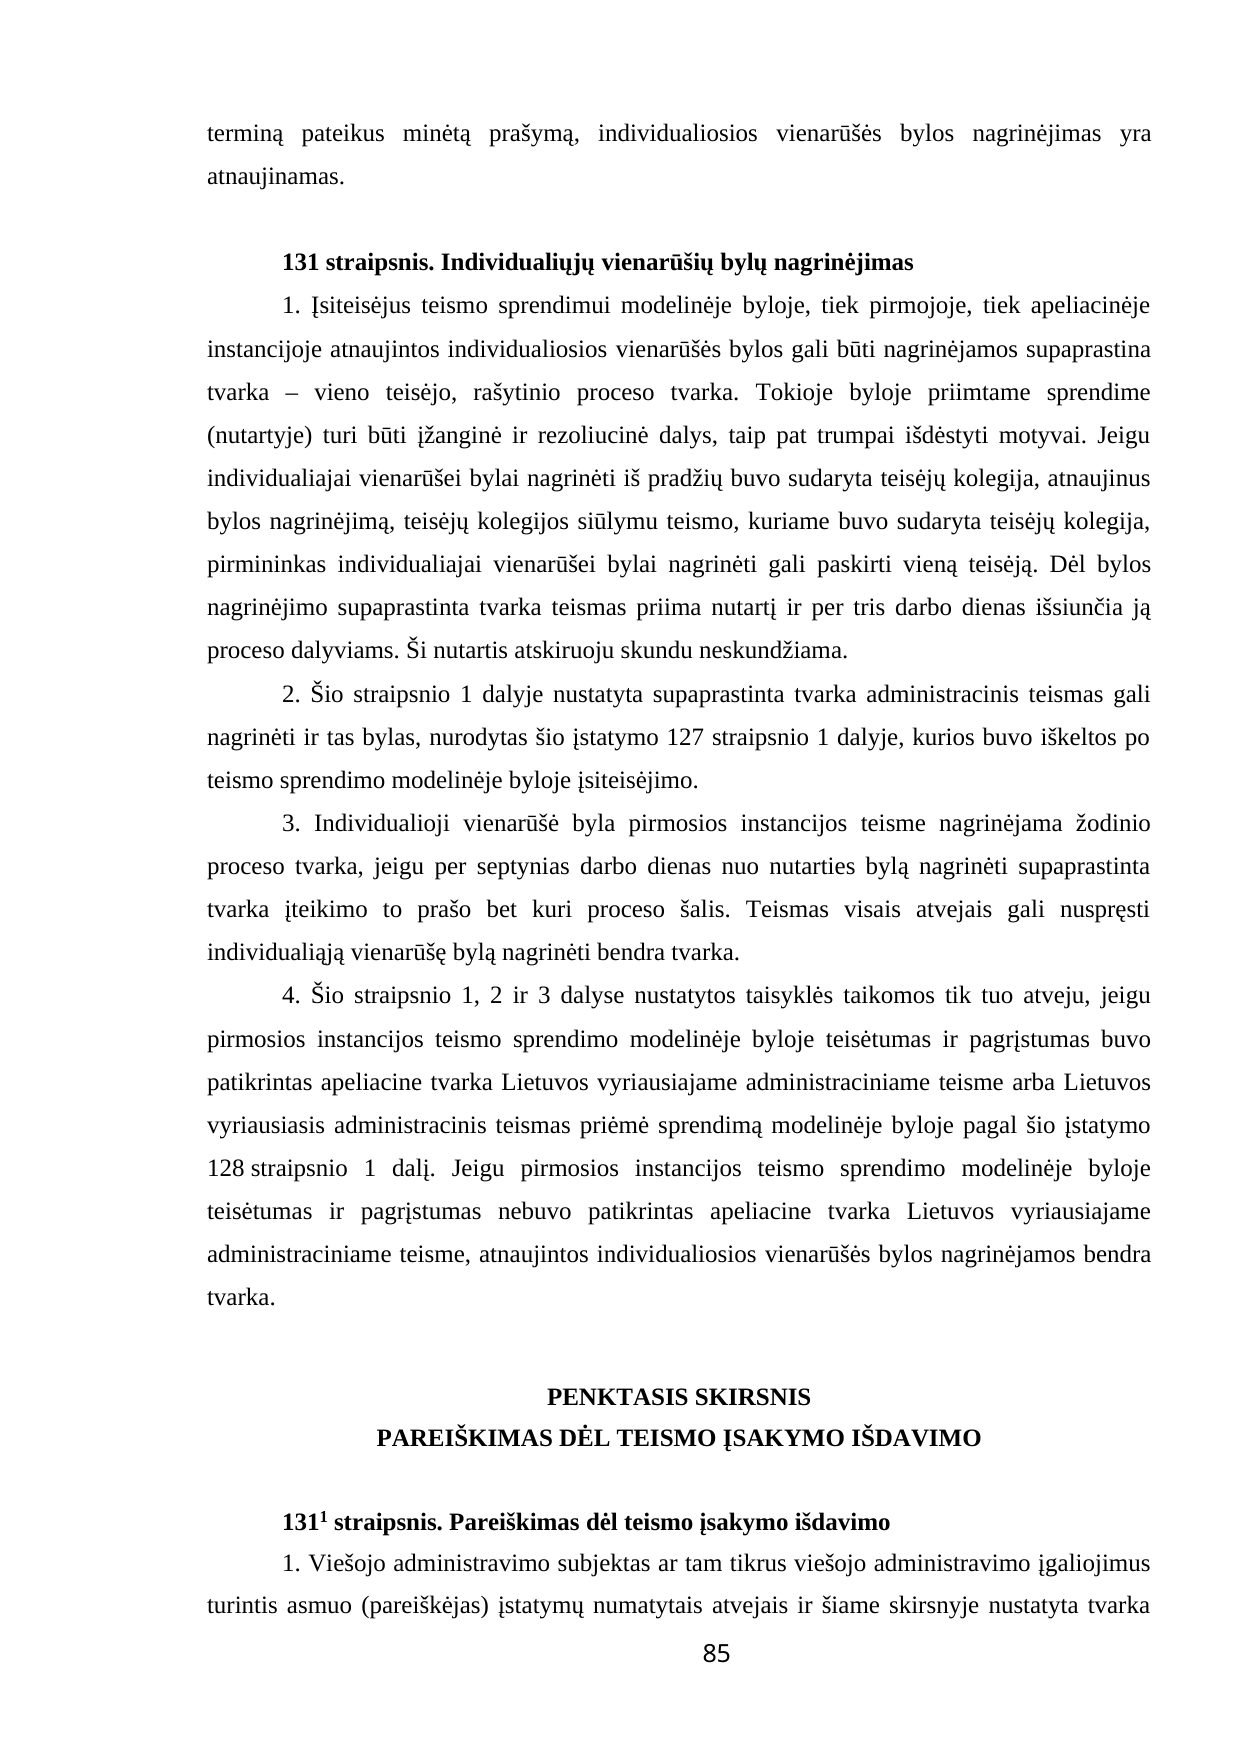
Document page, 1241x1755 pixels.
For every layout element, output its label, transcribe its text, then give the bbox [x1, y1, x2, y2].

text 131 straipsnis. Individualiųjų vienarūšių bylų nagrinėjimas [207, 247, 1152, 276]
text 2. Šio straipsnio 1 dalyje nustatyta supaprastinta tvarka administracinis teismas gali nagrinėti ir tas bylas, nurodytas šio įstatymo 127 straipsnio 1 dalyje, kurios buvo iškeltos po teismo sprendimo modelinėje byloje įsiteisėjimo. [207, 679, 1152, 794]
text terminą pateikus minėtą prašymą, individualiosios vienarūšės bylos nagrinėjimas yra atnaujinamas. [207, 118, 1152, 190]
text PENKTASIS SKIRSNIS [207, 1369, 1152, 1410]
text 1. Įsiteisėjus teismo sprendimui modelinėje byloje, tiek pirmojoje, tiek apeliacinėje instancijoje atnaujintos individualiosios vienarūšės bylos gali būti nagrinėjamos supaprastina tvarka – vieno teisėjo, rašytinio proceso tvarka. Tokioje byloje priimtame sprendime (nutartyje) turi būti įžanginė ir rezoliucinė dalys, taip pat trumpai išdėstyti motyvai. Jeigu individualiajai vienarūšei bylai nagrinėti iš pradžių buvo sudaryta teisėjų kolegija, atnaujinus bylos nagrinėjimą, teisėjų kolegijos siūlymu teismo, kuriame buvo sudaryta teisėjų kolegija, pirmininkas individualiajai vienarūšei bylai nagrinėti gali paskirti vieną teisėją. Dėl bylos nagrinėjimo supaprastinta tvarka teismas priima nutartį ir per tris darbo dienas išsiunčia ją proceso dalyviams. Ši nutartis atskiruoju skundu neskundžiama. [207, 291, 1152, 664]
text PAREIŠKIMAS DĖL TEISMO ĮSAKYMO IŠDAVIMO [207, 1410, 1152, 1452]
text 4. Šio straipsnio 1, 2 ir 3 dalyse nustatytos taisyklės taikomos tik tuo atveju, jeigu pirmosios instancijos teismo sprendimo modelinėje byloje teisėtumas ir pagrįstumas buvo patikrintas apeliacine tvarka Lietuvos vyriausiajame administraciniame teisme arba Lietuvos vyriausiasis administracinis teismas priėmė sprendimą modelinėje byloje pagal šio įstatymo 128 straipsnio 1 dalį. Jeigu pirmosios instancijos teismo sprendimo modelinėje byloje teisėtumas ir pagrįstumas nebuvo patikrintas apeliacine tvarka Lietuvos vyriausiajame administraciniame teisme, atnaujintos individualiosios vienarūšės bylos nagrinėjamos bendra tvarka. [207, 981, 1152, 1311]
text 1. Viešojo administravimo subjektas ar tam tikrus viešojo administravimo įgaliojimus turintis asmuo (pareiškėjas) įstatymų numatytais atvejais ir šiame skirsnyje nustatyta tvarka [207, 1535, 1152, 1619]
text 1311 straipsnis. Pareiškimas dėl teismo įsakymo išdavimo [207, 1494, 1152, 1535]
text 3. Individualioji vienarūšė byla pirmosios instancijos teisme nagrinėjama žodinio proceso tvarka, jeigu per septynias darbo dienas nuo nutarties bylą nagrinėti supaprastinta tvarka įteikimo to prašo bet kuri proceso šalis. Teismas visais atvejais gali nuspręsti individualiąją vienarūšę bylą nagrinėti bendra tvarka. [207, 808, 1152, 966]
